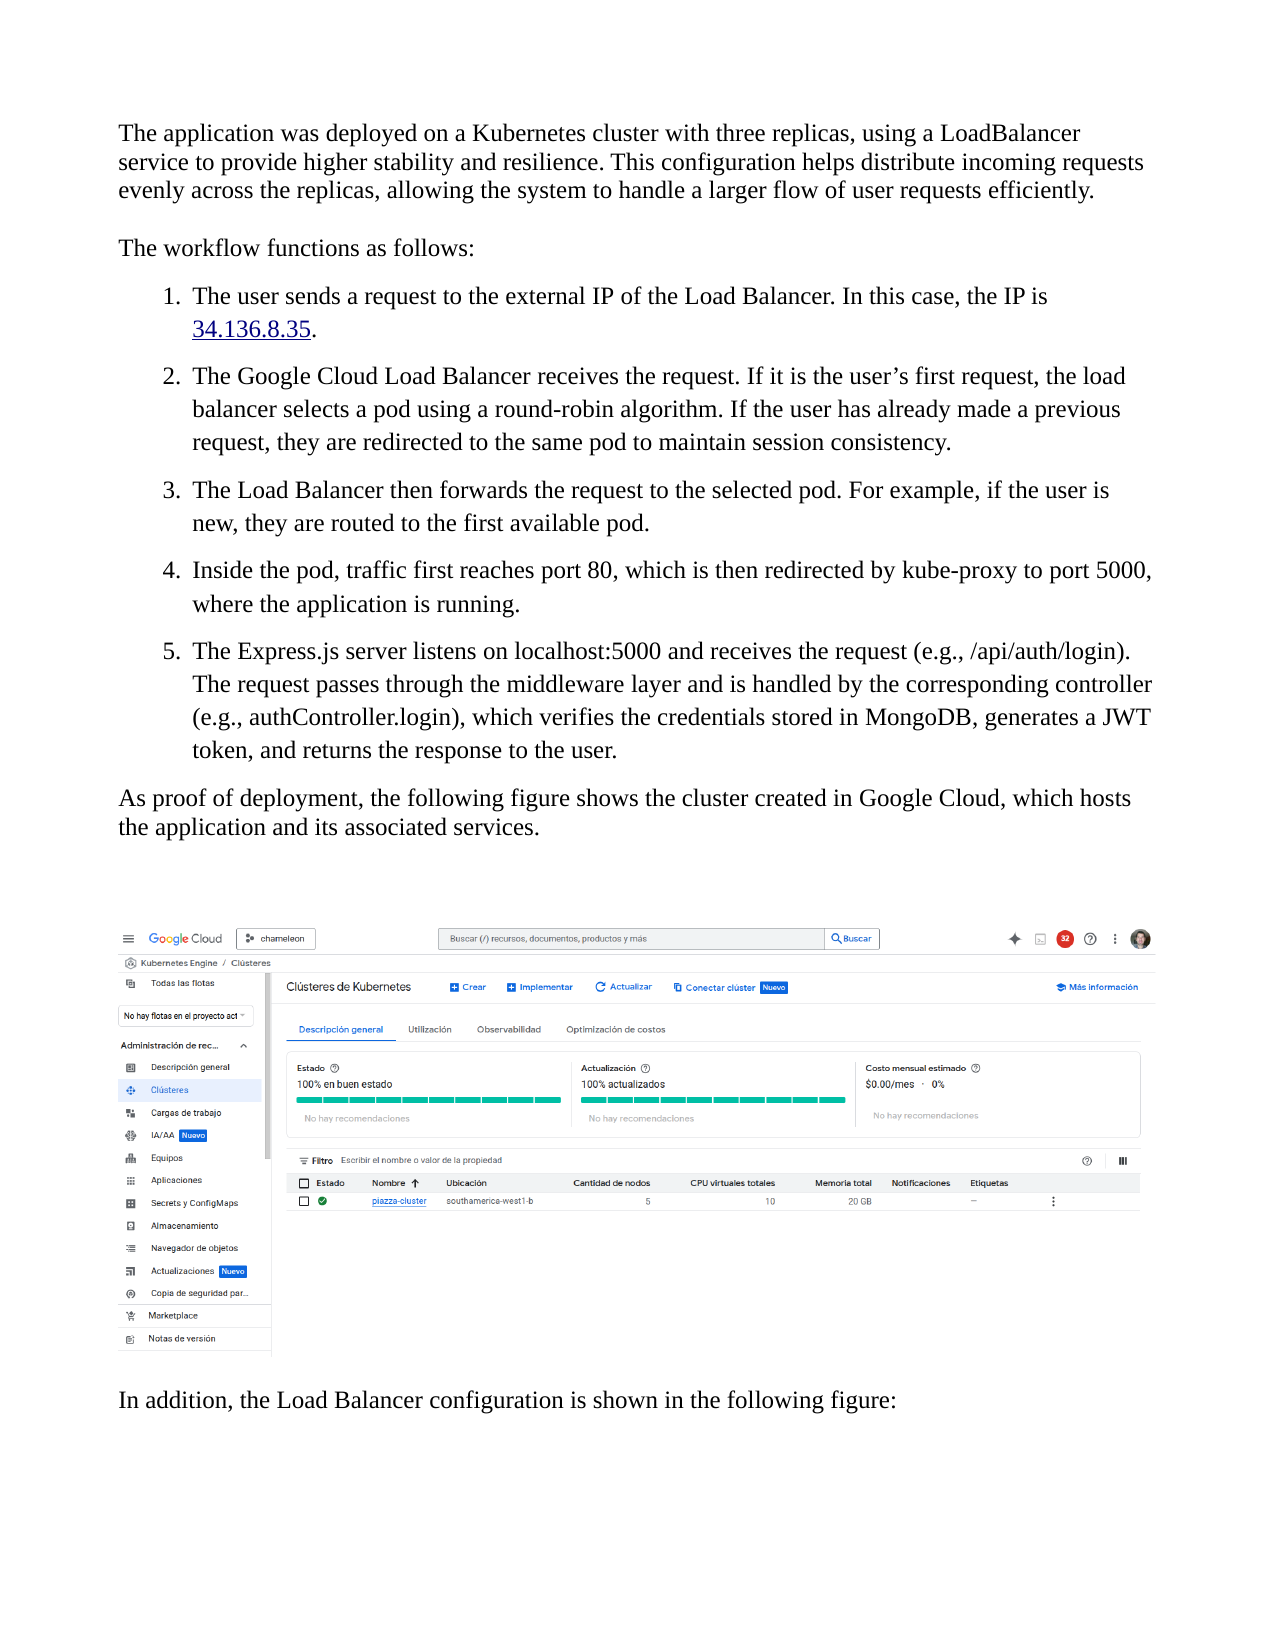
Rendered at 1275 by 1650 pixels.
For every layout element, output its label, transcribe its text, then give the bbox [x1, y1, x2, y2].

list The Express.js server listens on localhost:5000 and receives the request (e.g., /api/auth/login). The request passes through the middleware layer and is handled by the corresponding controller (e.g., authController.login), which verifies the credentials stored in MongoDB, generates a JWT token, and returns the response to the user. [162, 636, 1157, 764]
list Inside the pod, traffic first reaches port 80, which is then redirected by kube-proxy to port 5000, where the application is running. [162, 556, 1157, 617]
list The Google Cloud Load Balancer receives the request. If it is the user’s first request, the load balancer selects a pod using a round-robin algorithm. If the user has already made a previous request, they are redirected to the same pod to maintain session consistency. [162, 361, 1157, 456]
text As proof of deployment, the following figure shows the cluster created in Google Cloud, which hosts the application and its associated services. [118, 783, 1157, 840]
list The Load Balancer then forwards the request to the selected pod. For example, if the user is new, they are routed to the first available pod. [162, 475, 1157, 537]
list The user sends a request to the external IP of the Load Balancer. In this case, the IP is 34.136.8.35. [162, 281, 1157, 342]
picture [118, 926, 1157, 1357]
text In addition, the Load Balancer configuration is shown in the following figure: [118, 1386, 1157, 1414]
text The application was deployed on a Kubernetes cluster with three replicas, using a LoadBalancer service to provide higher stability and resilience. This configuration helps distribute incoming requests evenly across the replicas, allowing the system to handle a larger flow of user requests efficiently. [118, 118, 1157, 204]
text The workflow functions as follows: [118, 233, 1157, 262]
